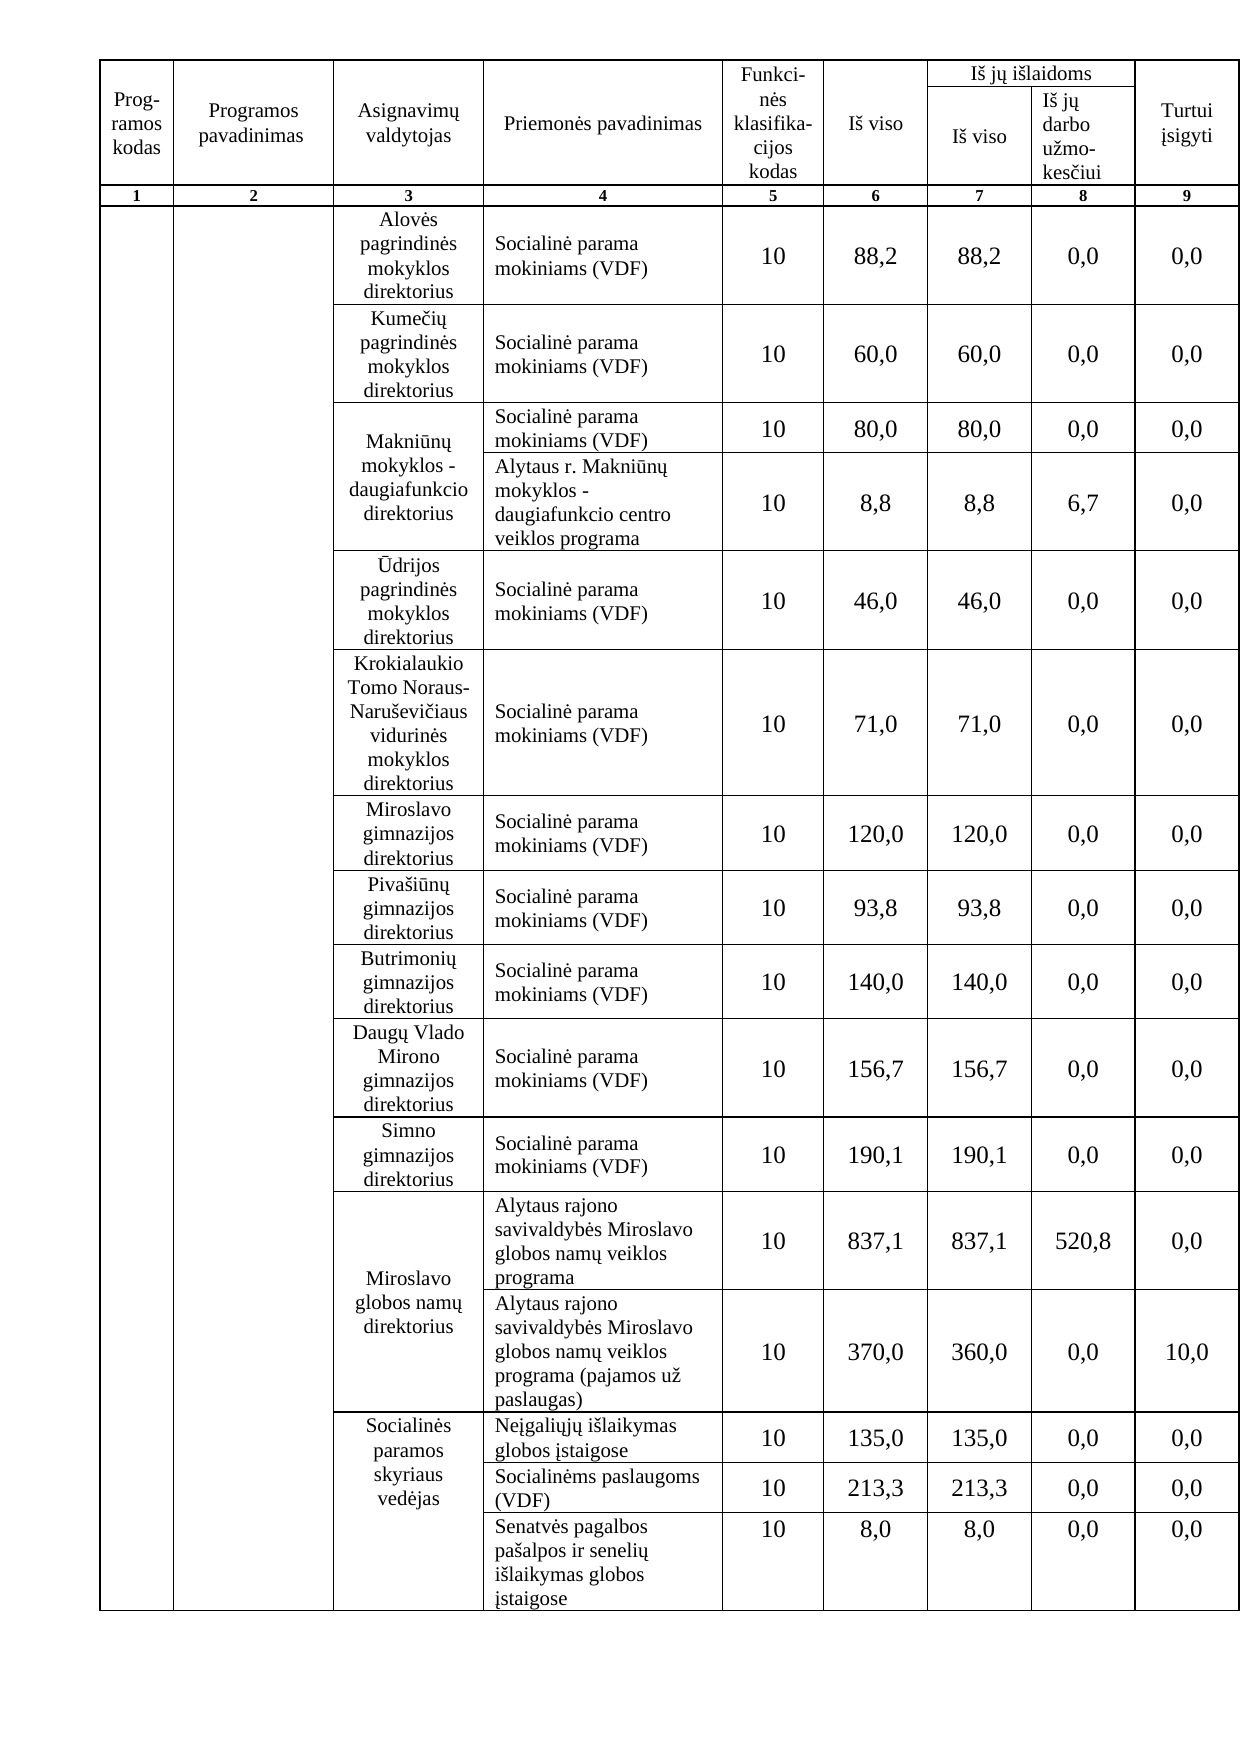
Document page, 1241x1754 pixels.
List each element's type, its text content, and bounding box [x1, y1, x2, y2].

table_cell Ūdrijos pagrindinės mokyklos direktorius [334, 551, 483, 649]
table_cell 10 [723, 945, 823, 1018]
table_cell 10 [723, 453, 823, 550]
table_header Iš viso [824, 61, 927, 184]
table_cell Senatvės pagalbos pašalpos ir senelių išlaikymas globos įstaigose [484, 1513, 722, 1610]
table_cell 3 [334, 186, 483, 205]
table_cell 10 [723, 305, 823, 402]
table_cell Makniūnų mokyklos - daugiafunkcio direktorius [334, 403, 483, 550]
table_header Programos pavadinimas [174, 61, 333, 184]
table_cell 60,0 [824, 305, 927, 402]
table_cell 10 [723, 551, 823, 649]
table_cell Socialinė parama mokiniams (VDF) [484, 650, 722, 795]
table_cell 0,0 [1136, 945, 1238, 1018]
table_cell 8,0 [928, 1513, 1031, 1610]
table_cell Socialinės paramos skyriaus vedėjas [334, 1413, 483, 1610]
table_cell 360,0 [928, 1290, 1031, 1411]
table_cell 213,3 [928, 1463, 1031, 1512]
table_cell Socialinė parama mokiniams (VDF) [484, 1019, 722, 1116]
table_cell 0,0 [1136, 1413, 1238, 1462]
table_cell Socialinė parama mokiniams (VDF) [484, 305, 722, 402]
table_cell Miroslavo gimnazijos direktorius [334, 796, 483, 869]
table_cell 80,0 [928, 403, 1031, 452]
table_header Turtui įsigyti [1136, 61, 1238, 184]
table_cell 0,0 [1136, 551, 1238, 649]
table_cell 0,0 [1136, 1118, 1238, 1191]
table_cell 0,0 [1136, 305, 1238, 402]
table_cell Daugų Vlado Mirono gimnazijos direktorius [334, 1019, 483, 1116]
table_cell 10 [723, 1019, 823, 1116]
table_cell 10 [723, 1118, 823, 1191]
table_cell Iš viso [928, 87, 1031, 184]
table_cell Butrimonių gimnazijos direktorius [334, 945, 483, 1018]
table_cell Alytaus rajono savivaldybės Miroslavo globos namų veiklos programa (pajamos už paslaugas) [484, 1290, 722, 1411]
table_cell 10 [723, 1463, 823, 1512]
table_cell 0,0 [1136, 1463, 1238, 1512]
table_cell 0,0 [1032, 1463, 1134, 1512]
table_cell Kumečių pagrindinės mokyklos direktorius [334, 305, 483, 402]
table_cell 80,0 [824, 403, 927, 452]
table_header Asignavimų valdytojas [334, 61, 483, 184]
table_cell 10 [723, 650, 823, 795]
table_cell 8,0 [824, 1513, 927, 1610]
table_cell 4 [484, 186, 722, 205]
table_cell 10 [723, 1513, 823, 1610]
table_cell 10 [723, 403, 823, 452]
table_cell 0,0 [1032, 945, 1134, 1018]
table_cell 10 [723, 796, 823, 869]
table_cell 46,0 [824, 551, 927, 649]
table_cell Simno gimnazijos direktorius [334, 1118, 483, 1191]
table_cell 8,8 [928, 453, 1031, 550]
table_cell 156,7 [824, 1019, 927, 1116]
table_cell 0,0 [1032, 1019, 1134, 1116]
table_cell 0,0 [1032, 650, 1134, 795]
table_cell 370,0 [824, 1290, 927, 1411]
table_cell 7 [928, 186, 1031, 205]
table_cell 10 [723, 1192, 823, 1289]
table_cell 0,0 [1136, 1019, 1238, 1116]
table_cell 837,1 [824, 1192, 927, 1289]
table_cell 6,7 [1032, 453, 1134, 550]
table_cell 120,0 [928, 796, 1031, 869]
table_cell 0,0 [1136, 871, 1238, 944]
table_cell 71,0 [928, 650, 1031, 795]
table_header Iš jų išlaidoms [928, 61, 1134, 86]
table_cell 10 [723, 207, 823, 303]
table_cell Alovės pagrindinės mokyklos direktorius [334, 207, 483, 303]
table_cell 0,0 [1136, 453, 1238, 550]
table_cell Socialinė parama mokiniams (VDF) [484, 207, 722, 303]
table_cell 837,1 [928, 1192, 1031, 1289]
table_cell 0,0 [1136, 1192, 1238, 1289]
table_cell Socialinė parama mokiniams (VDF) [484, 551, 722, 649]
table_cell 93,8 [928, 871, 1031, 944]
table_cell 190,1 [824, 1118, 927, 1191]
table_cell 10 [723, 1290, 823, 1411]
table_cell 0,0 [1136, 1513, 1238, 1610]
table_cell 0,0 [1032, 1413, 1134, 1462]
table_cell 0,0 [1032, 1118, 1134, 1191]
table_cell 120,0 [824, 796, 927, 869]
table_cell 0,0 [1136, 403, 1238, 452]
table_cell 0,0 [1032, 796, 1134, 869]
table_cell Socialinė parama mokiniams (VDF) [484, 945, 722, 1018]
table_cell 0,0 [1032, 1513, 1134, 1610]
table_cell 0,0 [1032, 551, 1134, 649]
table_cell 0,0 [1136, 207, 1238, 303]
table_cell 8,8 [824, 453, 927, 550]
table_cell 213,3 [824, 1463, 927, 1512]
table_cell 88,2 [824, 207, 927, 303]
table_cell Socialinė parama mokiniams (VDF) [484, 1118, 722, 1191]
table_cell 135,0 [928, 1413, 1031, 1462]
table_cell Alytaus rajono savivaldybės Miroslavo globos namų veiklos programa [484, 1192, 722, 1289]
table_cell 60,0 [928, 305, 1031, 402]
table_cell 0,0 [1032, 403, 1134, 452]
table_cell 10 [723, 1413, 823, 1462]
table_cell Alytaus r. Makniūnų mokyklos - daugiafunkcio centro veiklos programa [484, 453, 722, 550]
table_cell 71,0 [824, 650, 927, 795]
table_cell 0,0 [1032, 871, 1134, 944]
table_cell 135,0 [824, 1413, 927, 1462]
table_cell 0,0 [1136, 650, 1238, 795]
table_cell 5 [723, 186, 823, 205]
table_cell 8 [1032, 186, 1134, 205]
table_cell Socialinė parama mokiniams (VDF) [484, 403, 722, 452]
table_cell Iš jų darbo užmo-kesčiui [1032, 87, 1134, 184]
table_cell [174, 207, 333, 1610]
table_cell Miroslavo globos namų direktorius [334, 1192, 483, 1411]
table_cell 46,0 [928, 551, 1031, 649]
table_cell 140,0 [928, 945, 1031, 1018]
table_cell 520,8 [1032, 1192, 1134, 1289]
table_cell 88,2 [928, 207, 1031, 303]
table_cell 156,7 [928, 1019, 1031, 1116]
table_cell 6 [824, 186, 927, 205]
table_cell 0,0 [1032, 207, 1134, 303]
table_cell 140,0 [824, 945, 927, 1018]
table_cell Socialinėms paslaugoms (VDF) [484, 1463, 722, 1512]
table_cell Socialinė parama mokiniams (VDF) [484, 796, 722, 869]
table_cell 0,0 [1136, 796, 1238, 869]
table_header Prog-ramos kodas [101, 61, 173, 184]
table_cell Pivašiūnų gimnazijos direktorius [334, 871, 483, 944]
table_cell Neįgaliųjų išlaikymas globos įstaigose [484, 1413, 722, 1462]
table_cell 1 [101, 186, 173, 205]
table_cell 10,0 [1136, 1290, 1238, 1411]
table_cell Socialinė parama mokiniams (VDF) [484, 871, 722, 944]
table_cell 190,1 [928, 1118, 1031, 1191]
table_cell 0,0 [1032, 305, 1134, 402]
table_cell 10 [723, 871, 823, 944]
table_cell 0,0 [1032, 1290, 1134, 1411]
table_cell 9 [1136, 186, 1238, 205]
table_header Funkci-nės klasifika-cijos kodas [723, 61, 823, 184]
table_cell 2 [174, 186, 333, 205]
table_header Priemonės pavadinimas [484, 61, 722, 184]
table_cell 93,8 [824, 871, 927, 944]
table_cell [101, 207, 173, 1610]
table_cell Krokialaukio Tomo Noraus-Naruševičiaus vidurinės mokyklos direktorius [334, 650, 483, 795]
